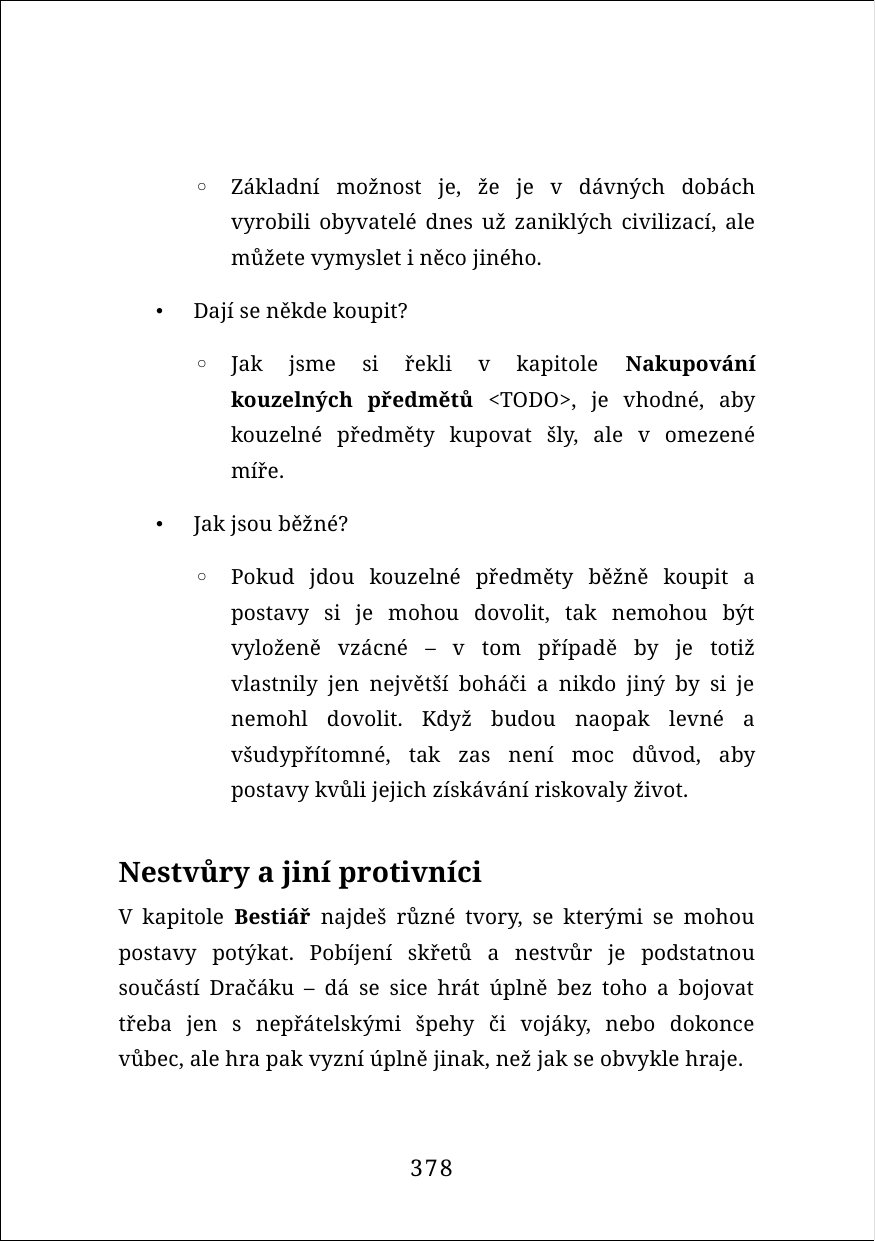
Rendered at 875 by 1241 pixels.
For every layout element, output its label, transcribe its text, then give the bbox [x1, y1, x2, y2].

list Jak jsme si řekli v kapitole Nakupování kouzelných předmětů <TODO>, je vhodné, aby kouzelné předměty kupovat šly, ale v omezené míře. [193, 349, 756, 484]
list Jak jsou běžné? [156, 509, 756, 537]
list Pokud jdou kouzelné předměty běžně koupit a postavy si je mohou dovolit, tak nemohou být vyloženě vzácné – v tom případě by je totiž vlastnily jen největší boháči a nikdo jiný by si je nemohl dovolit. Když budou naopak levné a všudypřítomné, tak zas není moc důvod, aby postavy kvůli jejich získávání riskovaly život. [193, 562, 756, 804]
subtitle Nestvůry a jiní protivníci [118, 852, 756, 891]
text V kapitole Bestiář najdeš různé tvory, se kterými se mohou postavy potýkat. Pobíjení skřetů a nestvůr je podstatnou součástí Dračáku – dá se sice hrát úplně bez toho a bojovat třeba jen s nepřátelskými špehy či vojáky, nebo dokonce vůbec, ale hra pak vyzní úplně jinak, než jak se obvykle hraje. [118, 902, 756, 1073]
list Základní možnost je, že je v dávných dobách vyrobili obyvatelé dnes už zaniklých civilizací, ale můžete vymyslet i něco jiného. [193, 172, 756, 271]
list Dají se někde koupit? [156, 296, 756, 324]
